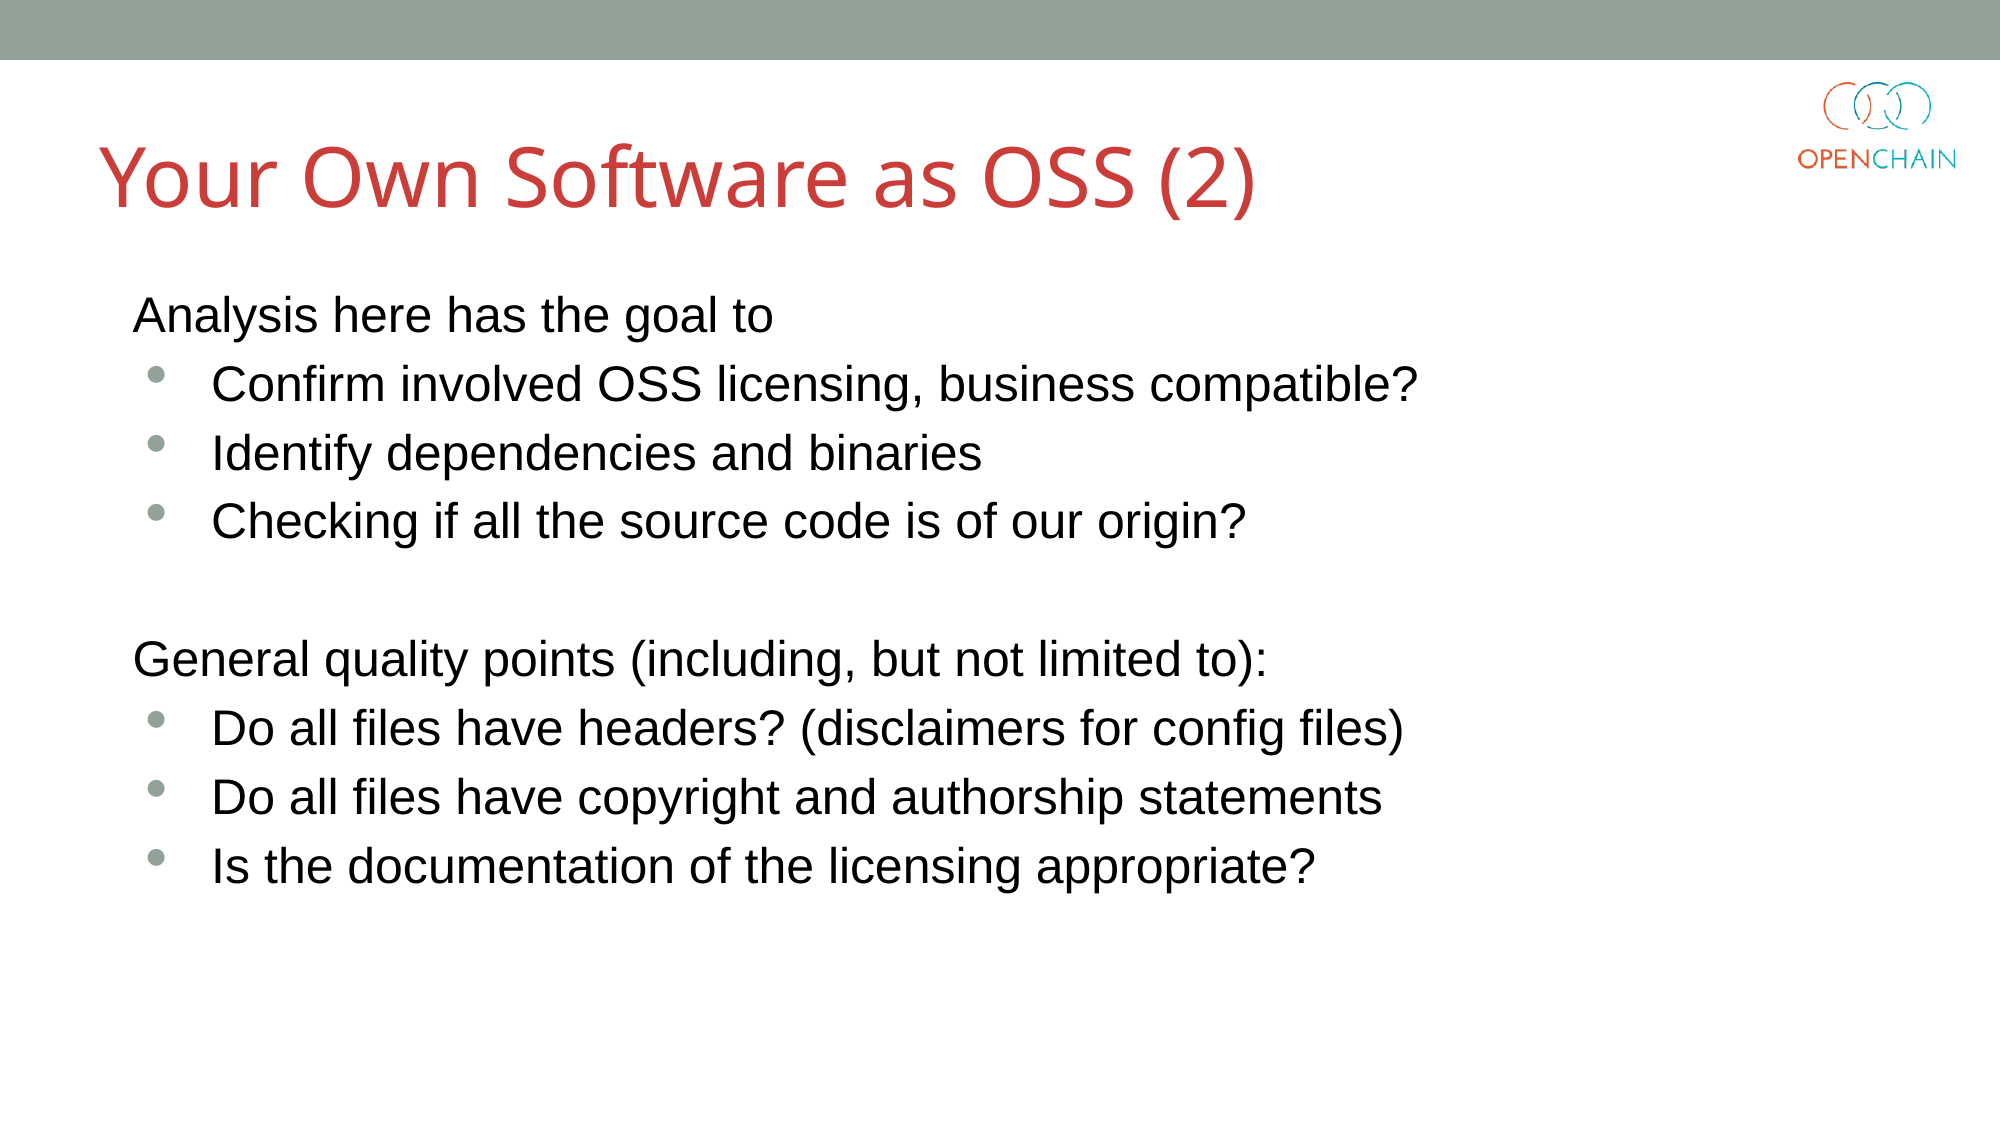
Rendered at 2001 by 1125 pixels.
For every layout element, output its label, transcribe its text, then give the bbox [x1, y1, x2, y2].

text_box Your Own Software as OSS (2) [100, 52, 1899, 225]
text_box Analysis here has the goal to Confirm involved OSS licensing, business compatible? Identify dependencies and binaries Checking if all the source code is of our origin? General quality points (including, but not limited to): Do all files have headers? (disclaimers for config files) Do all files have copyright and authorship statements Is the documentation of the licensing appropriate? [118, 266, 1928, 1003]
